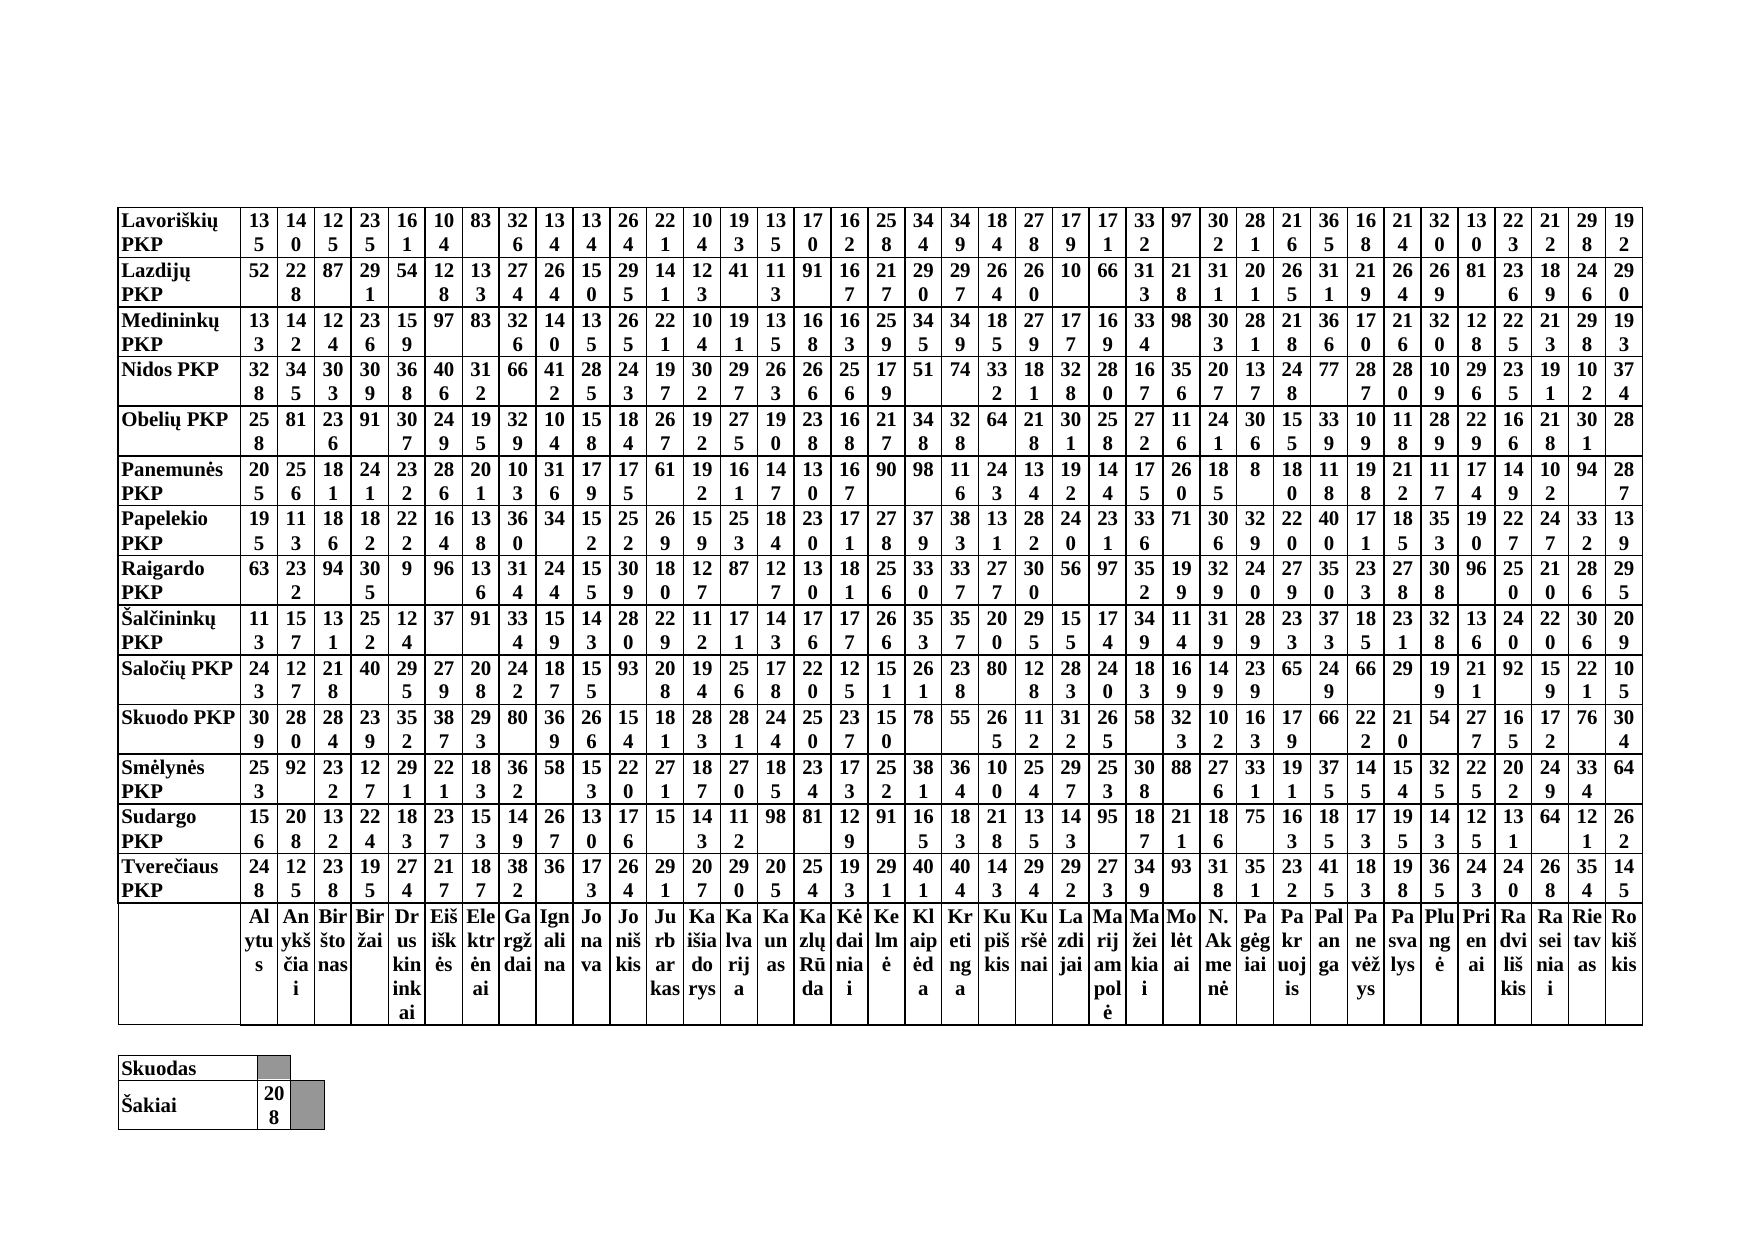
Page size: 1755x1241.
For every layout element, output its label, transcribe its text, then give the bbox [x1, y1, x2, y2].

table_cell [663, 1080, 697, 1129]
table_cell 149 [500, 805, 535, 853]
table_cell 153 [463, 805, 498, 853]
table_header [629, 1055, 663, 1079]
table_cell Druskininkai [389, 904, 424, 1024]
table_cell 224 [352, 805, 388, 853]
table_cell 78 [906, 705, 941, 753]
table_cell 353 [906, 606, 941, 654]
table_cell 261 [906, 656, 941, 703]
table_cell Kėdainiai [832, 904, 867, 1024]
table_cell 162 [832, 208, 867, 256]
table_cell 143 [684, 805, 720, 853]
table_cell 349 [1127, 854, 1162, 902]
table_cell 74 [942, 357, 978, 405]
table_cell 265 [1274, 258, 1310, 306]
table_cell 318 [1201, 854, 1236, 902]
table_cell 155 [1274, 407, 1310, 455]
table_cell 9 [389, 556, 424, 604]
table_cell 96 [426, 556, 462, 604]
table_cell 221 [647, 208, 683, 256]
table_cell 328 [241, 357, 277, 405]
table_cell Smėlynės PKP [119, 755, 240, 803]
table_cell 37 [426, 606, 462, 654]
table_cell 207 [1201, 357, 1236, 405]
table_cell 98 [1164, 308, 1199, 356]
table_header [1034, 1055, 1068, 1079]
table_cell 311 [1201, 258, 1236, 306]
table_cell Molėtai [1164, 904, 1199, 1024]
table_cell 265 [1090, 705, 1125, 753]
table_cell 305 [352, 556, 388, 604]
table_cell [1506, 1080, 1540, 1129]
table_cell 127 [684, 556, 720, 604]
table_cell 290 [721, 854, 757, 902]
table_cell Mažeikiai [1127, 904, 1162, 1024]
table_cell 121 [1569, 805, 1605, 853]
table_cell Raigardo PKP [119, 556, 240, 604]
table_cell 113 [758, 258, 793, 306]
table_header [291, 1055, 325, 1079]
table_cell 123 [684, 258, 720, 306]
table_cell 187 [463, 854, 498, 902]
table_header [595, 1055, 629, 1079]
table_cell 401 [906, 854, 941, 902]
table_cell 240 [1053, 506, 1088, 554]
table_cell 198 [1348, 457, 1383, 505]
table_cell 223 [1496, 208, 1531, 256]
table_header [798, 1055, 832, 1079]
table_cell 279 [1016, 308, 1052, 356]
table_cell 353 [1422, 506, 1457, 554]
table_cell 171 [1348, 506, 1383, 554]
table_cell 237 [426, 805, 462, 853]
table_cell 303 [1201, 308, 1236, 356]
table_cell 97 [1164, 208, 1199, 256]
table_cell 91 [795, 258, 830, 306]
table_cell Alytus [241, 904, 277, 1024]
table_cell 185 [1311, 805, 1347, 853]
table_cell 213 [1532, 308, 1568, 356]
table_cell 334 [1127, 308, 1162, 356]
table_header [1203, 1055, 1236, 1079]
table_cell 275 [721, 407, 757, 455]
table_cell 328 [1053, 357, 1088, 405]
table_cell 174 [1459, 457, 1494, 505]
table_cell 175 [1127, 457, 1162, 505]
table_cell 351 [1237, 854, 1273, 902]
table_cell 185 [1385, 506, 1420, 554]
table_cell 168 [832, 407, 867, 455]
table_header [1608, 1055, 1636, 1079]
table_cell 135 [758, 308, 793, 356]
table_cell 182 [352, 506, 388, 554]
table_header [764, 1055, 798, 1079]
table_cell Eišiškės [426, 904, 462, 1024]
table_header [899, 1055, 933, 1079]
table_cell 145 [1348, 755, 1383, 803]
table_cell 133 [463, 258, 498, 306]
table_cell 195 [241, 506, 277, 554]
table_cell Lavoriškių PKP [119, 208, 240, 256]
table_cell 349 [1127, 606, 1162, 654]
table_cell 316 [537, 457, 572, 505]
table_cell 242 [500, 656, 535, 703]
table_cell 266 [869, 606, 904, 654]
table_cell 202 [1496, 755, 1531, 803]
table_cell 58 [1127, 705, 1162, 753]
table_cell 218 [1532, 407, 1568, 455]
table_cell 228 [278, 258, 314, 306]
table_cell 81 [795, 805, 830, 853]
table_cell [494, 1080, 528, 1129]
table_cell 211 [1459, 656, 1494, 703]
table_cell 280 [1090, 357, 1125, 405]
table_cell 65 [1274, 656, 1310, 703]
table_cell 41 [721, 258, 757, 306]
table_cell 176 [795, 606, 830, 654]
table_cell 233 [1348, 556, 1383, 604]
table_cell 173 [1348, 805, 1383, 853]
table_cell 286 [1569, 556, 1605, 604]
table_cell 208 [463, 656, 498, 703]
table_cell [629, 1080, 663, 1129]
table_header [1135, 1055, 1169, 1079]
table_cell 231 [1385, 606, 1420, 654]
table_cell 229 [647, 606, 683, 654]
table_cell 10 [1053, 258, 1088, 306]
table_cell 374 [1606, 357, 1642, 405]
table_header [258, 1056, 290, 1079]
table_cell Kazlų Rūda [795, 904, 830, 1024]
table_cell 185 [1348, 606, 1383, 654]
table_cell 294 [1016, 854, 1052, 902]
table_cell 236 [315, 407, 350, 455]
table_cell Ignalina [537, 904, 572, 1024]
table_cell 143 [1422, 805, 1457, 853]
table_cell 290 [1606, 258, 1642, 306]
table_cell [967, 1080, 1000, 1129]
table_cell 172 [1532, 705, 1568, 753]
table_cell [1304, 1080, 1338, 1129]
table_cell 286 [426, 457, 462, 505]
table_cell 143 [758, 606, 793, 654]
table_cell 174 [1090, 606, 1125, 654]
table_cell 134 [574, 208, 609, 256]
table_cell [1371, 1080, 1405, 1129]
table_cell 220 [611, 755, 646, 803]
table_cell 246 [1569, 258, 1605, 306]
table_cell 185 [1201, 457, 1236, 505]
table_header [325, 1055, 358, 1079]
table_header [832, 1055, 866, 1079]
table_cell 127 [278, 656, 314, 703]
table_cell 329 [500, 407, 535, 455]
table_header [933, 1055, 967, 1079]
table_cell 183 [463, 755, 498, 803]
table_cell 282 [1016, 506, 1052, 554]
table_cell 269 [647, 506, 683, 554]
table_cell 136 [1459, 606, 1494, 654]
table_cell Kalvarija [721, 904, 757, 1024]
table_cell 266 [574, 705, 609, 753]
table_cell 100 [979, 755, 1015, 803]
table_cell 93 [611, 656, 646, 703]
table_cell 179 [869, 357, 904, 405]
table_cell 278 [1385, 556, 1420, 604]
table_cell 131 [1496, 805, 1531, 853]
table_cell Panevėžys [1348, 904, 1383, 1024]
table_cell 362 [500, 755, 535, 803]
table_cell 208 [278, 805, 314, 853]
table_cell 186 [315, 506, 350, 554]
table_cell 216 [1274, 208, 1310, 256]
table_cell 136 [463, 556, 498, 604]
table_cell 130 [795, 457, 830, 505]
table_cell 240 [1090, 656, 1125, 703]
table_cell 217 [426, 854, 462, 902]
table_cell 155 [1053, 606, 1088, 654]
table_cell [1338, 1080, 1371, 1129]
table_cell 165 [1496, 705, 1531, 753]
table_cell 157 [278, 606, 314, 654]
table_cell [1473, 1080, 1506, 1129]
table_cell 138 [463, 506, 498, 554]
table_cell 320 [1422, 308, 1457, 356]
table_cell 241 [1201, 407, 1236, 455]
table_cell 113 [241, 606, 277, 654]
table_cell 239 [352, 705, 388, 753]
table_cell 244 [537, 556, 572, 604]
table_cell 287 [1606, 457, 1642, 505]
table_cell 212 [1532, 208, 1568, 256]
table_cell 281 [1237, 308, 1273, 356]
table_cell 264 [611, 854, 646, 902]
table_cell 150 [574, 258, 609, 306]
table_cell 193 [1606, 308, 1642, 356]
table_cell 96 [1459, 556, 1494, 604]
table_cell 66 [1311, 705, 1347, 753]
table_cell 173 [832, 755, 867, 803]
table_cell 217 [869, 407, 904, 455]
table_cell Kaišiadorys [684, 904, 720, 1024]
table_cell 186 [1201, 805, 1236, 853]
table_cell 190 [758, 407, 793, 455]
table_cell 326 [500, 208, 535, 256]
table_cell 339 [1311, 407, 1347, 455]
table_cell 295 [389, 656, 424, 703]
table_cell Palanga [1311, 904, 1347, 1024]
table_cell 168 [795, 308, 830, 356]
table_cell 273 [1090, 854, 1125, 902]
table_cell 167 [832, 457, 867, 505]
table_cell 276 [1201, 755, 1236, 803]
table_cell 195 [352, 854, 388, 902]
table_cell 143 [979, 854, 1015, 902]
table_cell 236 [352, 308, 388, 356]
table_cell 220 [795, 656, 830, 703]
table_cell 125 [315, 208, 350, 256]
table_cell N. Akmenė [1201, 904, 1236, 1024]
table_cell 66 [500, 357, 535, 405]
table_cell 238 [315, 854, 350, 902]
table_header [1506, 1055, 1540, 1079]
table_cell 131 [979, 506, 1015, 554]
table_cell 183 [942, 805, 978, 853]
table_cell 166 [1496, 407, 1531, 455]
table_cell 254 [795, 854, 830, 902]
table_cell 171 [832, 506, 867, 554]
table_cell 314 [500, 556, 535, 604]
table_cell 184 [758, 506, 793, 554]
table_cell 81 [1459, 258, 1494, 306]
table_cell 145 [1606, 854, 1642, 902]
table_header [663, 1055, 697, 1079]
table_cell 218 [979, 805, 1015, 853]
table_cell 243 [1459, 854, 1494, 902]
table_cell 192 [684, 457, 720, 505]
table_cell 244 [758, 705, 793, 753]
table_cell 381 [906, 755, 941, 803]
table_cell Pagėgiai [1237, 904, 1273, 1024]
table_cell 404 [942, 854, 978, 902]
table_cell 147 [758, 457, 793, 505]
table_cell 200 [979, 606, 1015, 654]
table_cell 249 [426, 407, 462, 455]
table_cell 116 [1164, 407, 1199, 455]
table_cell 293 [463, 705, 498, 753]
table_cell 143 [1053, 805, 1088, 853]
table_cell 258 [869, 208, 904, 256]
table_cell 207 [684, 854, 720, 902]
table_cell 290 [906, 258, 941, 306]
table_cell 118 [1311, 457, 1347, 505]
table_cell 163 [1237, 705, 1273, 753]
table_cell Rokiškis [1606, 904, 1642, 1024]
table_cell Prienai [1459, 904, 1494, 1024]
table_cell 298 [1569, 308, 1605, 356]
table_cell 303 [315, 357, 350, 405]
table_cell Gargždai [500, 904, 535, 1024]
table_cell 181 [1016, 357, 1052, 405]
table_cell 187 [1127, 805, 1162, 853]
table_cell 94 [1569, 457, 1605, 505]
table_cell 291 [869, 854, 904, 902]
table_cell 328 [942, 407, 978, 455]
table_cell 274 [500, 258, 535, 306]
table_cell Nidos PKP [119, 357, 240, 405]
table_cell 289 [1237, 606, 1273, 654]
table_cell 181 [315, 457, 350, 505]
table_header [1540, 1055, 1574, 1079]
table_cell 289 [1422, 407, 1457, 455]
table_cell 92 [278, 755, 314, 803]
table_cell 219 [1348, 258, 1383, 306]
table_cell 373 [1311, 606, 1347, 654]
table_cell 234 [795, 755, 830, 803]
table_cell 298 [1569, 208, 1605, 256]
table_cell 181 [647, 705, 683, 753]
table_cell 201 [1237, 258, 1273, 306]
table_cell 268 [1532, 854, 1568, 902]
table_cell 54 [1422, 705, 1457, 753]
table_cell 40 [352, 656, 388, 703]
table_cell 133 [241, 308, 277, 356]
table_cell 260 [1016, 258, 1052, 306]
table_cell 132 [315, 805, 350, 853]
table_cell 238 [795, 407, 830, 455]
table_cell Kelmė [869, 904, 904, 1024]
table_cell 191 [1532, 357, 1568, 405]
table_cell 349 [942, 308, 978, 356]
table_cell 329 [1201, 556, 1236, 604]
table_cell 350 [1311, 556, 1347, 604]
table_cell 297 [942, 258, 978, 306]
table_cell 311 [1311, 258, 1347, 306]
table_cell 112 [721, 805, 757, 853]
table_cell [392, 1080, 426, 1129]
table_cell 98 [906, 457, 941, 505]
table_cell 159 [684, 506, 720, 554]
table_cell 114 [1164, 606, 1199, 654]
table_cell 249 [1311, 656, 1347, 703]
table_cell 232 [315, 755, 350, 803]
table_cell 278 [869, 506, 904, 554]
table_cell 365 [1422, 854, 1457, 902]
table_cell 189 [1532, 258, 1568, 306]
table_cell 124 [389, 606, 424, 654]
table_cell 165 [906, 805, 941, 853]
table_header [1068, 1055, 1102, 1079]
table_cell 54 [389, 258, 424, 306]
table_cell 357 [942, 606, 978, 654]
table_cell 237 [832, 705, 867, 753]
table_cell 232 [1274, 854, 1310, 902]
table_header [731, 1055, 764, 1079]
table_cell 283 [1053, 656, 1088, 703]
table_cell [291, 1081, 324, 1129]
table_cell 369 [537, 705, 572, 753]
table_header [697, 1055, 731, 1079]
table_cell 52 [241, 258, 277, 306]
table_header [1169, 1055, 1203, 1079]
table_cell 406 [426, 357, 462, 405]
table_cell Anykščiai [278, 904, 314, 1024]
table_cell Jurbarkas [647, 904, 683, 1024]
table_header [1574, 1055, 1607, 1079]
table_cell Papelekio PKP [119, 506, 240, 554]
table_cell 352 [1127, 556, 1162, 604]
table_cell 232 [278, 556, 314, 604]
table_cell 231 [1090, 506, 1125, 554]
table_cell 185 [758, 755, 793, 803]
table_cell 58 [537, 755, 572, 803]
table_cell Jonava [574, 904, 609, 1024]
table_cell 170 [795, 208, 830, 256]
table_cell [460, 1080, 494, 1129]
table_cell 158 [574, 407, 609, 455]
table_cell 222 [1348, 705, 1383, 753]
table_cell 252 [869, 755, 904, 803]
table_cell 125 [832, 656, 867, 703]
table_cell 143 [574, 606, 609, 654]
table_cell 192 [1053, 457, 1088, 505]
table_cell 253 [721, 506, 757, 554]
table_cell 128 [1459, 308, 1494, 356]
table_cell 356 [1164, 357, 1199, 405]
table_cell 83 [463, 308, 498, 356]
table_cell 77 [1311, 357, 1347, 405]
table_cell Kaunas [758, 904, 793, 1024]
table_cell Joniškis [611, 904, 646, 1024]
table_cell 297 [1053, 755, 1088, 803]
table_cell 171 [721, 606, 757, 654]
table_cell 211 [1164, 805, 1199, 853]
table_cell 240 [1237, 556, 1273, 604]
table_cell [426, 1080, 460, 1129]
table_cell 252 [352, 606, 388, 654]
table_cell 281 [721, 705, 757, 753]
table_cell 235 [1496, 357, 1531, 405]
table_cell 319 [1201, 606, 1236, 654]
table_cell 296 [1459, 357, 1494, 405]
table_cell 309 [611, 556, 646, 604]
table_cell 112 [1016, 705, 1052, 753]
table_cell 326 [500, 308, 535, 356]
table_cell 92 [1496, 656, 1531, 703]
table_cell [561, 1080, 595, 1129]
table_cell 36 [537, 854, 572, 902]
table_cell 130 [1459, 208, 1494, 256]
table_cell [866, 1080, 899, 1129]
table_cell 193 [721, 208, 757, 256]
table_cell [528, 1080, 561, 1129]
table_cell 360 [500, 506, 535, 554]
table_cell 63 [241, 556, 277, 604]
table_cell 230 [795, 506, 830, 554]
table_cell Plungė [1422, 904, 1457, 1024]
table_cell 221 [647, 308, 683, 356]
table_cell 180 [1274, 457, 1310, 505]
table_cell [1034, 1080, 1068, 1129]
table_cell 301 [1569, 407, 1605, 455]
table_cell 287 [1348, 357, 1383, 405]
table_cell 308 [1422, 556, 1457, 604]
table_cell 183 [389, 805, 424, 853]
table_cell 29 [1385, 656, 1420, 703]
table_cell 191 [1274, 755, 1310, 803]
table_cell 375 [1311, 755, 1347, 803]
table_cell 159 [1532, 656, 1568, 703]
table_cell 88 [1164, 755, 1199, 803]
table_cell 177 [832, 606, 867, 654]
table_cell 56 [1053, 556, 1088, 604]
table_cell 412 [537, 357, 572, 405]
table_cell 104 [684, 208, 720, 256]
table_cell 256 [832, 357, 867, 405]
table_cell 329 [1237, 506, 1273, 554]
table_cell 295 [1606, 556, 1642, 604]
table_cell [325, 1080, 358, 1129]
table_cell 125 [1459, 805, 1494, 853]
table_cell 104 [537, 407, 572, 455]
table_cell 236 [1496, 258, 1531, 306]
table_cell 117 [1422, 457, 1457, 505]
table_cell 94 [315, 556, 350, 604]
table_cell 179 [1053, 208, 1088, 256]
table_cell [1270, 1080, 1304, 1129]
table_cell 125 [278, 854, 314, 902]
table_cell 295 [611, 258, 646, 306]
table_cell 241 [352, 457, 388, 505]
table_cell 118 [1385, 407, 1420, 455]
table_cell 61 [647, 457, 683, 505]
table_cell 250 [795, 705, 830, 753]
table_cell 220 [1532, 606, 1568, 654]
table_cell 221 [1569, 656, 1605, 703]
table_header [1371, 1055, 1405, 1079]
table_cell 247 [1532, 506, 1568, 554]
table_cell Sudargo PKP [119, 805, 240, 853]
table_cell 365 [1311, 208, 1347, 256]
table_cell 328 [1422, 606, 1457, 654]
table_cell 167 [832, 258, 867, 306]
table_cell 130 [574, 805, 609, 853]
table_cell 210 [1532, 556, 1568, 604]
table_cell 334 [500, 606, 535, 654]
table_cell 191 [721, 308, 757, 356]
table_cell 167 [1127, 357, 1162, 405]
table_cell 258 [1090, 407, 1125, 455]
table_cell 95 [1090, 805, 1125, 853]
table_cell 280 [278, 705, 314, 753]
table_cell 98 [758, 805, 793, 853]
table_cell [697, 1080, 731, 1129]
table_cell 269 [1422, 258, 1457, 306]
table_cell 184 [979, 208, 1015, 256]
table_cell 320 [1422, 208, 1457, 256]
table_header [561, 1055, 595, 1079]
table_cell 195 [463, 407, 498, 455]
table_cell 232 [389, 457, 424, 505]
table_cell 170 [1348, 308, 1383, 356]
table_cell 178 [758, 656, 793, 703]
table_cell 265 [611, 308, 646, 356]
table_cell Šalčininkų PKP [119, 606, 240, 654]
table_header [1270, 1055, 1304, 1079]
table_cell 109 [1348, 407, 1383, 455]
table_cell 272 [1127, 407, 1162, 455]
table_cell 190 [1459, 506, 1494, 554]
table_cell [1608, 1080, 1636, 1129]
table_cell 279 [1274, 556, 1310, 604]
table_cell 312 [1053, 705, 1088, 753]
table_cell 253 [241, 755, 277, 803]
table_cell 387 [426, 705, 462, 753]
table_cell 113 [278, 506, 314, 554]
table_cell 225 [1459, 755, 1494, 803]
table_cell Šakiai [119, 1081, 257, 1129]
table_cell 161 [721, 457, 757, 505]
table_cell 270 [721, 755, 757, 803]
table_cell 205 [758, 854, 793, 902]
table_cell 297 [721, 357, 757, 405]
table_cell [832, 1080, 866, 1129]
table_cell 80 [979, 656, 1015, 703]
table_cell 344 [906, 208, 941, 256]
table_cell 210 [1385, 705, 1420, 753]
table_cell 254 [1016, 755, 1052, 803]
table_cell 306 [1201, 506, 1236, 554]
table_cell 291 [647, 854, 683, 902]
table_cell 308 [1127, 755, 1162, 803]
table_cell 284 [315, 705, 350, 753]
table_cell 129 [832, 805, 867, 853]
table_cell 345 [278, 357, 314, 405]
table_cell 199 [1164, 556, 1199, 604]
table_cell 195 [1385, 805, 1420, 853]
table_cell [1068, 1080, 1102, 1129]
table_cell [359, 1080, 392, 1129]
table_cell 264 [1385, 258, 1420, 306]
table_cell 366 [1311, 308, 1347, 356]
table_header [494, 1055, 528, 1079]
table_cell 198 [1385, 854, 1420, 902]
table_cell 262 [1606, 805, 1642, 853]
table_cell 168 [1348, 208, 1383, 256]
table_cell 415 [1311, 854, 1347, 902]
table_header [1473, 1055, 1506, 1079]
table_cell [1574, 1080, 1607, 1129]
table_cell 332 [1127, 208, 1162, 256]
table_cell 109 [1422, 357, 1457, 405]
table_cell Pasvalys [1385, 904, 1420, 1024]
table_cell Saločių PKP [119, 656, 240, 703]
table_cell Elektrėnai [463, 904, 498, 1024]
table_cell [1169, 1080, 1203, 1129]
table_cell 8 [1237, 457, 1273, 505]
table_cell 140 [537, 308, 572, 356]
table_cell 155 [574, 556, 609, 604]
table_cell Biržai [352, 904, 388, 1024]
table_cell 312 [463, 357, 498, 405]
table_cell 352 [389, 705, 424, 753]
table_cell 97 [1090, 556, 1125, 604]
table_header [866, 1055, 899, 1079]
table_cell Radviliškis [1496, 904, 1531, 1024]
table_header [1405, 1055, 1439, 1079]
table_cell 301 [1053, 407, 1088, 455]
table_cell 187 [537, 656, 572, 703]
table_cell Tverečiaus PKP [119, 854, 240, 902]
table_cell 151 [869, 656, 904, 703]
table_cell 91 [352, 407, 388, 455]
table_cell 218 [1274, 308, 1310, 356]
table_cell 142 [278, 308, 314, 356]
table_cell 128 [426, 258, 462, 306]
table_cell 159 [389, 308, 424, 356]
table_cell 240 [1496, 606, 1531, 654]
table_header [967, 1055, 1000, 1079]
table_cell 154 [611, 705, 646, 753]
table_cell 222 [389, 506, 424, 554]
table_cell 279 [426, 656, 462, 703]
table_cell 179 [1274, 705, 1310, 753]
table_cell 256 [278, 457, 314, 505]
table_cell 281 [1237, 208, 1273, 256]
table_cell 260 [1164, 457, 1199, 505]
table_cell 295 [1016, 606, 1052, 654]
table_cell 331 [1237, 755, 1273, 803]
table_cell 382 [500, 854, 535, 902]
table_cell 51 [906, 357, 941, 405]
table_cell Kuršėnai [1016, 904, 1052, 1024]
table_cell 364 [942, 755, 978, 803]
table_cell 124 [315, 308, 350, 356]
table_cell 216 [1385, 308, 1420, 356]
table_cell 192 [1606, 208, 1642, 256]
table_cell 130 [795, 556, 830, 604]
table_cell 171 [1090, 208, 1125, 256]
table_cell [1000, 1080, 1034, 1129]
table_cell 81 [278, 407, 314, 455]
table_cell 93 [1164, 854, 1199, 902]
table_cell [933, 1080, 967, 1129]
table_cell 259 [869, 308, 904, 356]
table_cell 302 [684, 357, 720, 405]
table_cell 87 [315, 258, 350, 306]
table_cell 15 [647, 805, 683, 853]
table_cell 280 [1385, 357, 1420, 405]
table_cell 248 [241, 854, 277, 902]
table_cell 337 [942, 556, 978, 604]
table_cell 173 [574, 854, 609, 902]
table_cell Marijampolė [1090, 904, 1125, 1024]
table_header [1304, 1055, 1338, 1079]
table_cell [1102, 1080, 1135, 1129]
table_cell 80 [500, 705, 535, 753]
table_cell Lazdijai [1053, 904, 1088, 1024]
table_cell 220 [1274, 506, 1310, 554]
table_header [1236, 1055, 1270, 1079]
table_cell 64 [979, 407, 1015, 455]
table_cell 332 [1569, 506, 1605, 554]
table_cell Kupiškis [979, 904, 1015, 1024]
table_cell 112 [684, 606, 720, 654]
table_cell 325 [1422, 755, 1457, 803]
table_cell 66 [1090, 258, 1125, 306]
table_cell 306 [1569, 606, 1605, 654]
table_cell 354 [1569, 854, 1605, 902]
table_cell Klaipėda [906, 904, 941, 1024]
table_cell 134 [1016, 457, 1052, 505]
table_cell 83 [463, 208, 498, 256]
table_header [528, 1055, 561, 1079]
table_cell 291 [352, 258, 388, 306]
table_cell 278 [1016, 208, 1052, 256]
table_cell 264 [979, 258, 1015, 306]
table_cell 64 [1532, 805, 1568, 853]
table_cell 149 [1496, 457, 1531, 505]
table_cell Pakruojis [1274, 904, 1310, 1024]
table_cell 217 [869, 258, 904, 306]
table_cell 102 [1201, 705, 1236, 753]
table_cell 102 [1569, 357, 1605, 405]
table_cell 141 [647, 258, 683, 306]
table_cell 221 [426, 755, 462, 803]
table_header [1338, 1055, 1371, 1079]
table_cell 134 [537, 208, 572, 256]
table_cell 229 [1459, 407, 1494, 455]
table_cell 208 [647, 656, 683, 703]
table_cell Rietavas [1569, 904, 1605, 1024]
table_cell [731, 1080, 764, 1129]
table_cell [1135, 1080, 1169, 1129]
table_cell 97 [426, 308, 462, 356]
table_cell 306 [1237, 407, 1273, 455]
table_cell 183 [1348, 854, 1383, 902]
table_cell 274 [389, 854, 424, 902]
table_cell 28 [1606, 407, 1642, 455]
table_cell 140 [278, 208, 314, 256]
table_cell 240 [1496, 854, 1531, 902]
table_cell 258 [241, 407, 277, 455]
table_cell 277 [979, 556, 1015, 604]
table_cell 334 [1569, 755, 1605, 803]
table_cell 144 [1090, 457, 1125, 505]
table_cell 253 [1090, 755, 1125, 803]
table_cell 400 [1311, 506, 1347, 554]
table_cell 238 [942, 656, 978, 703]
table_cell 71 [1164, 506, 1199, 554]
table_cell 76 [1569, 705, 1605, 753]
table_cell [119, 904, 240, 1024]
table_header [1000, 1055, 1034, 1079]
table_cell 205 [241, 457, 277, 505]
table_cell 152 [574, 506, 609, 554]
table_cell 256 [721, 656, 757, 703]
table_cell 291 [389, 755, 424, 803]
table_cell [1540, 1080, 1574, 1129]
table_cell 135 [1016, 805, 1052, 853]
table_cell Medininkų PKP [119, 308, 240, 356]
table_cell 199 [1422, 656, 1457, 703]
table_cell 250 [1496, 556, 1531, 604]
table_cell Birštonas [315, 904, 350, 1024]
table_cell 139 [1606, 506, 1642, 554]
table_cell [1439, 1080, 1473, 1129]
table_cell 252 [611, 506, 646, 554]
table_cell 212 [1385, 457, 1420, 505]
table_cell Lazdijų PKP [119, 258, 240, 306]
table_cell 248 [1274, 357, 1310, 405]
table_cell 55 [942, 705, 978, 753]
table_cell 154 [1385, 755, 1420, 803]
table_cell 137 [1237, 357, 1273, 405]
table_cell 336 [1127, 506, 1162, 554]
table_cell 349 [942, 208, 978, 256]
table_cell 218 [315, 656, 350, 703]
table_header [392, 1055, 426, 1079]
table_header [1439, 1055, 1473, 1079]
table_cell 345 [906, 308, 941, 356]
table_cell 383 [942, 506, 978, 554]
table_cell 91 [463, 606, 498, 654]
table_cell 150 [869, 705, 904, 753]
table_cell 277 [1459, 705, 1494, 753]
table_cell 267 [647, 407, 683, 455]
table_cell 169 [1164, 656, 1199, 703]
table_cell 243 [241, 656, 277, 703]
table_cell Panemunės PKP [119, 457, 240, 505]
table_cell 163 [832, 308, 867, 356]
table_cell 209 [1606, 606, 1642, 654]
table_cell 292 [1053, 854, 1088, 902]
table_cell 313 [1127, 258, 1162, 306]
table_cell 249 [1532, 755, 1568, 803]
table_cell 264 [611, 208, 646, 256]
table_cell 185 [979, 308, 1015, 356]
table_cell 64 [1606, 755, 1642, 803]
table_cell 131 [315, 606, 350, 654]
table_cell Kretinga [942, 904, 978, 1024]
table_cell 179 [574, 457, 609, 505]
table_cell [899, 1080, 933, 1129]
table_cell [595, 1080, 629, 1129]
table_cell 332 [979, 357, 1015, 405]
table_cell 243 [979, 457, 1015, 505]
table_cell 153 [574, 755, 609, 803]
table_cell 330 [906, 556, 941, 604]
table_cell 233 [1274, 606, 1310, 654]
table_cell [1203, 1080, 1236, 1129]
table_cell 169 [1090, 308, 1125, 356]
table_cell 271 [647, 755, 683, 803]
table_cell 103 [500, 457, 535, 505]
table_cell 187 [684, 755, 720, 803]
table_cell 135 [241, 208, 277, 256]
table_header [359, 1055, 392, 1079]
table_cell 218 [1016, 407, 1052, 455]
table_cell 175 [611, 457, 646, 505]
table_cell 105 [1606, 656, 1642, 703]
table_cell 197 [647, 357, 683, 405]
table_cell 193 [832, 854, 867, 902]
table_cell 127 [352, 755, 388, 803]
table_cell 256 [869, 556, 904, 604]
table_cell 243 [611, 357, 646, 405]
table_cell 183 [1127, 656, 1162, 703]
table_cell 155 [574, 656, 609, 703]
table_cell 323 [1164, 705, 1199, 753]
table_cell 102 [1532, 457, 1568, 505]
table_cell 309 [241, 705, 277, 753]
table_cell 127 [758, 556, 793, 604]
table_header [460, 1055, 494, 1079]
table_cell 135 [758, 208, 793, 256]
table_cell 184 [611, 407, 646, 455]
table_cell 91 [869, 805, 904, 853]
table_cell 285 [574, 357, 609, 405]
table_cell 280 [611, 606, 646, 654]
table_cell 87 [721, 556, 757, 604]
table_cell 379 [906, 506, 941, 554]
table_cell 128 [1016, 656, 1052, 703]
table_cell 66 [1348, 656, 1383, 703]
table_cell 309 [352, 357, 388, 405]
table_cell 225 [1496, 308, 1531, 356]
table_cell 90 [869, 457, 904, 505]
table_cell 163 [1274, 805, 1310, 853]
table_cell [1405, 1080, 1439, 1129]
table_cell 214 [1385, 208, 1420, 256]
table_cell [764, 1080, 798, 1129]
table_cell 227 [1496, 506, 1531, 554]
table_cell 104 [426, 208, 462, 256]
table_cell 180 [647, 556, 683, 604]
table_cell 302 [1201, 208, 1236, 256]
table_cell 135 [574, 308, 609, 356]
table_cell 149 [1201, 656, 1236, 703]
table_cell 235 [352, 208, 388, 256]
table_cell 368 [389, 357, 424, 405]
table_cell 283 [684, 705, 720, 753]
table_cell Obelių PKP [119, 407, 240, 455]
table_cell 161 [389, 208, 424, 256]
table_cell Raseiniai [1532, 904, 1568, 1024]
table_cell 218 [1164, 258, 1199, 306]
table_cell 34 [537, 506, 572, 554]
table_cell 181 [832, 556, 867, 604]
table_cell 265 [979, 705, 1015, 753]
table_header [426, 1055, 460, 1079]
table_cell 116 [942, 457, 978, 505]
table_cell 266 [795, 357, 830, 405]
table_cell 201 [463, 457, 498, 505]
table_cell 75 [1237, 805, 1273, 853]
table_cell 267 [537, 805, 572, 853]
table_cell 164 [426, 506, 462, 554]
table_header Skuodas [119, 1056, 257, 1079]
table_cell 239 [1237, 656, 1273, 703]
table_cell 300 [1016, 556, 1052, 604]
table_cell 176 [611, 805, 646, 853]
table_cell 156 [241, 805, 277, 853]
table_cell 307 [389, 407, 424, 455]
table_cell [1236, 1080, 1270, 1129]
table_header [1102, 1055, 1135, 1079]
table_cell 348 [906, 407, 941, 455]
table_cell 194 [684, 656, 720, 703]
table_cell 192 [684, 407, 720, 455]
table_cell Skuodo PKP [119, 705, 240, 753]
table_cell 264 [537, 258, 572, 306]
table_cell [798, 1080, 832, 1129]
table_cell 159 [537, 606, 572, 654]
table_cell 104 [684, 308, 720, 356]
table_cell 304 [1606, 705, 1642, 753]
table_cell 263 [758, 357, 793, 405]
table_cell 208 [258, 1081, 290, 1129]
table_cell 177 [1053, 308, 1088, 356]
